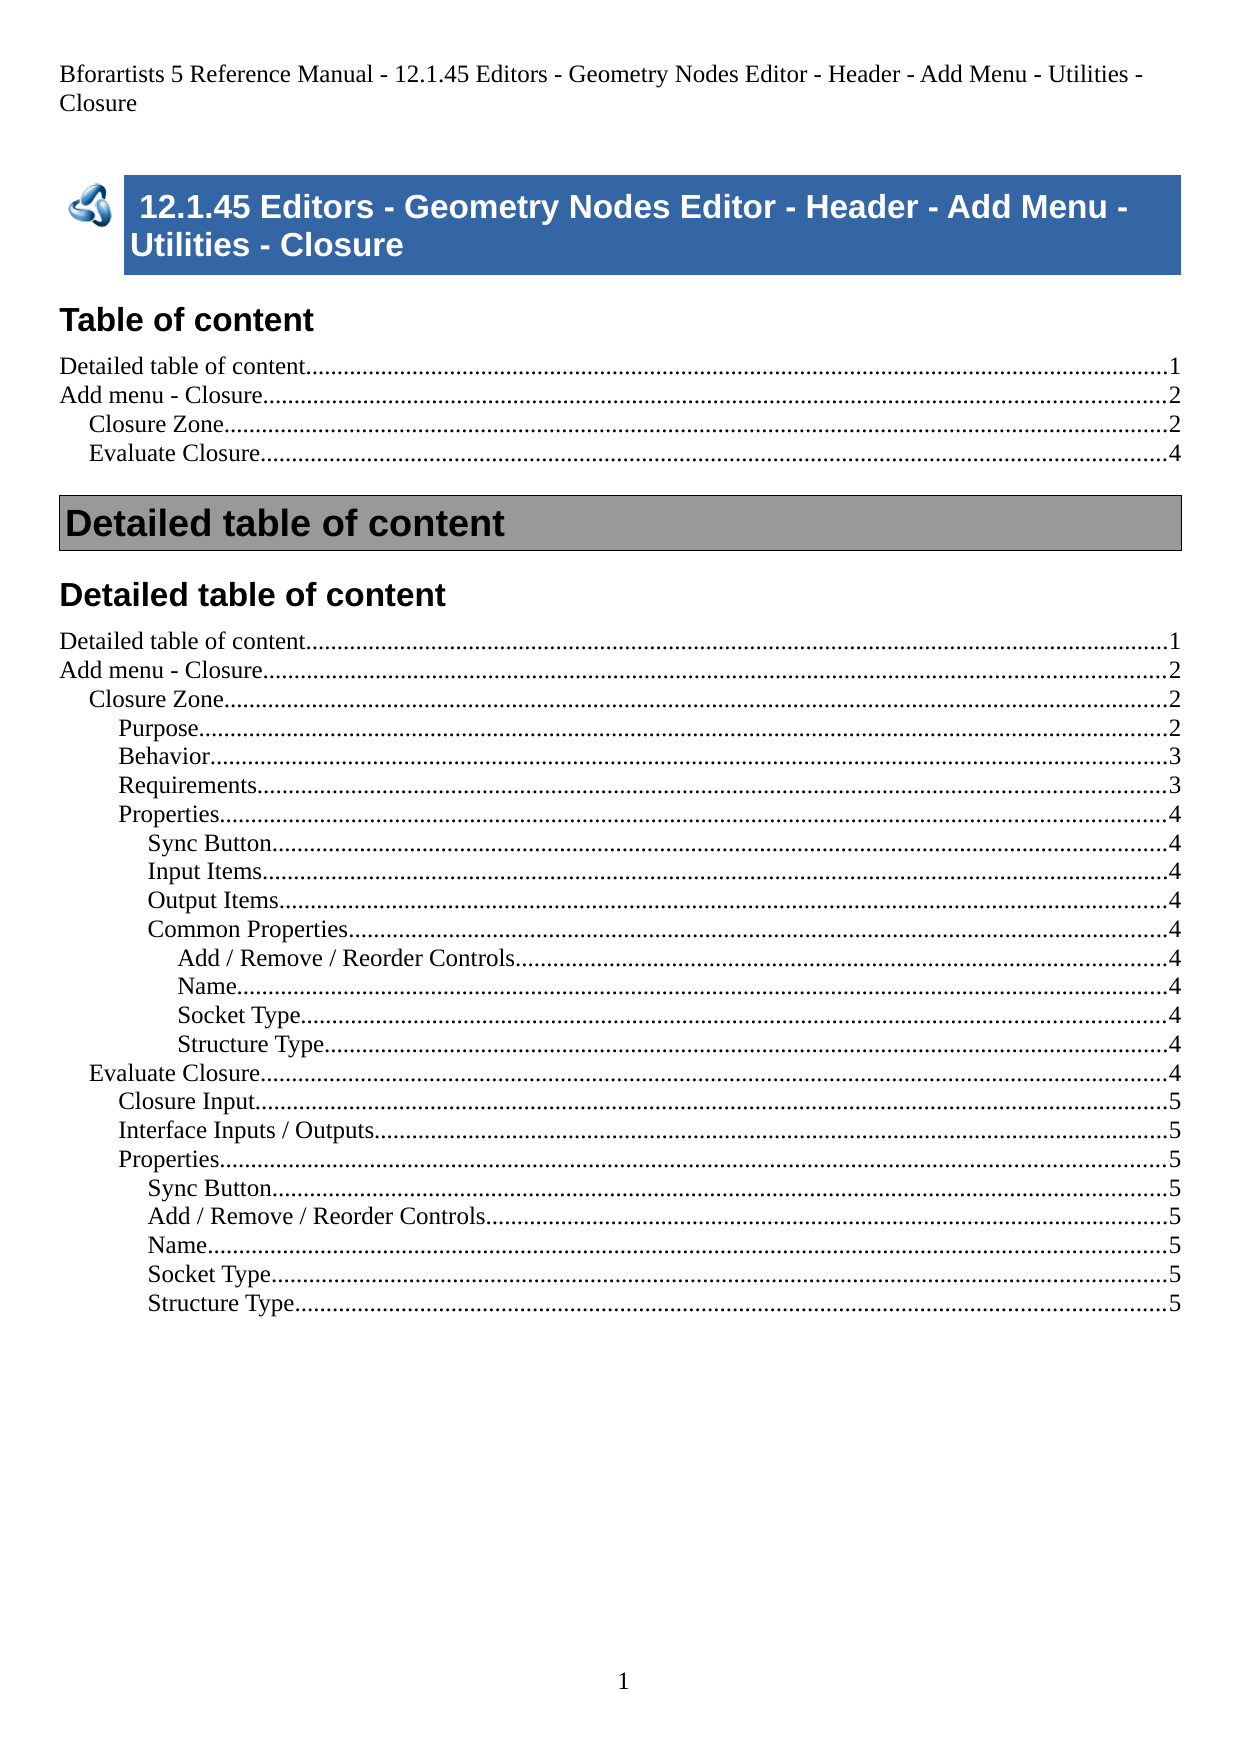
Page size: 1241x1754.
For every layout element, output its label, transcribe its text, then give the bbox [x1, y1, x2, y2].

text Add / Remove / Reorder Controls 5 [147, 1201, 1181, 1230]
subtitle Table of content [59, 300, 1181, 339]
picture [65, 180, 114, 230]
text Socket Type 5 [147, 1259, 1181, 1288]
text Add menu - Closure 2 [59, 380, 1181, 409]
text Name 5 [147, 1230, 1181, 1259]
text Detailed table of content 1 [59, 626, 1181, 655]
text Requirements 3 [118, 770, 1181, 799]
text Input Items 4 [147, 856, 1181, 885]
table_header Detailed table of content [60, 496, 1181, 550]
text Socket Type 4 [177, 1000, 1181, 1029]
text Purpose 2 [118, 713, 1181, 741]
text Add menu - Closure 2 [59, 655, 1181, 684]
text Common Properties 4 [147, 914, 1181, 943]
text Behavior 3 [118, 741, 1181, 770]
text Detailed table of content 1 [59, 351, 1181, 380]
text Structure Type 4 [177, 1029, 1181, 1058]
text Closure Zone 2 [88, 684, 1181, 713]
text Output Items 4 [147, 885, 1181, 914]
text Sync Button 5 [147, 1173, 1181, 1201]
text Interface Inputs / Outputs 5 [118, 1115, 1181, 1144]
text Add / Remove / Reorder Controls 4 [177, 943, 1181, 971]
text Sync Button 4 [147, 828, 1181, 856]
text Closure Zone 2 [88, 409, 1181, 438]
table_header 12.1.45 Editors - Geometry Nodes Editor - Header - Add Menu - Utilities - Closure [124, 175, 1181, 275]
text Properties 4 [118, 799, 1181, 828]
text Closure Input 5 [118, 1086, 1181, 1115]
text Properties 5 [118, 1144, 1181, 1173]
text Evaluate Closure 4 [88, 1058, 1181, 1086]
table_header [59, 175, 124, 275]
text Name 4 [177, 971, 1181, 1000]
subtitle Detailed table of content [59, 575, 1181, 614]
text Evaluate Closure 4 [88, 438, 1181, 466]
text Structure Type 5 [147, 1288, 1181, 1316]
